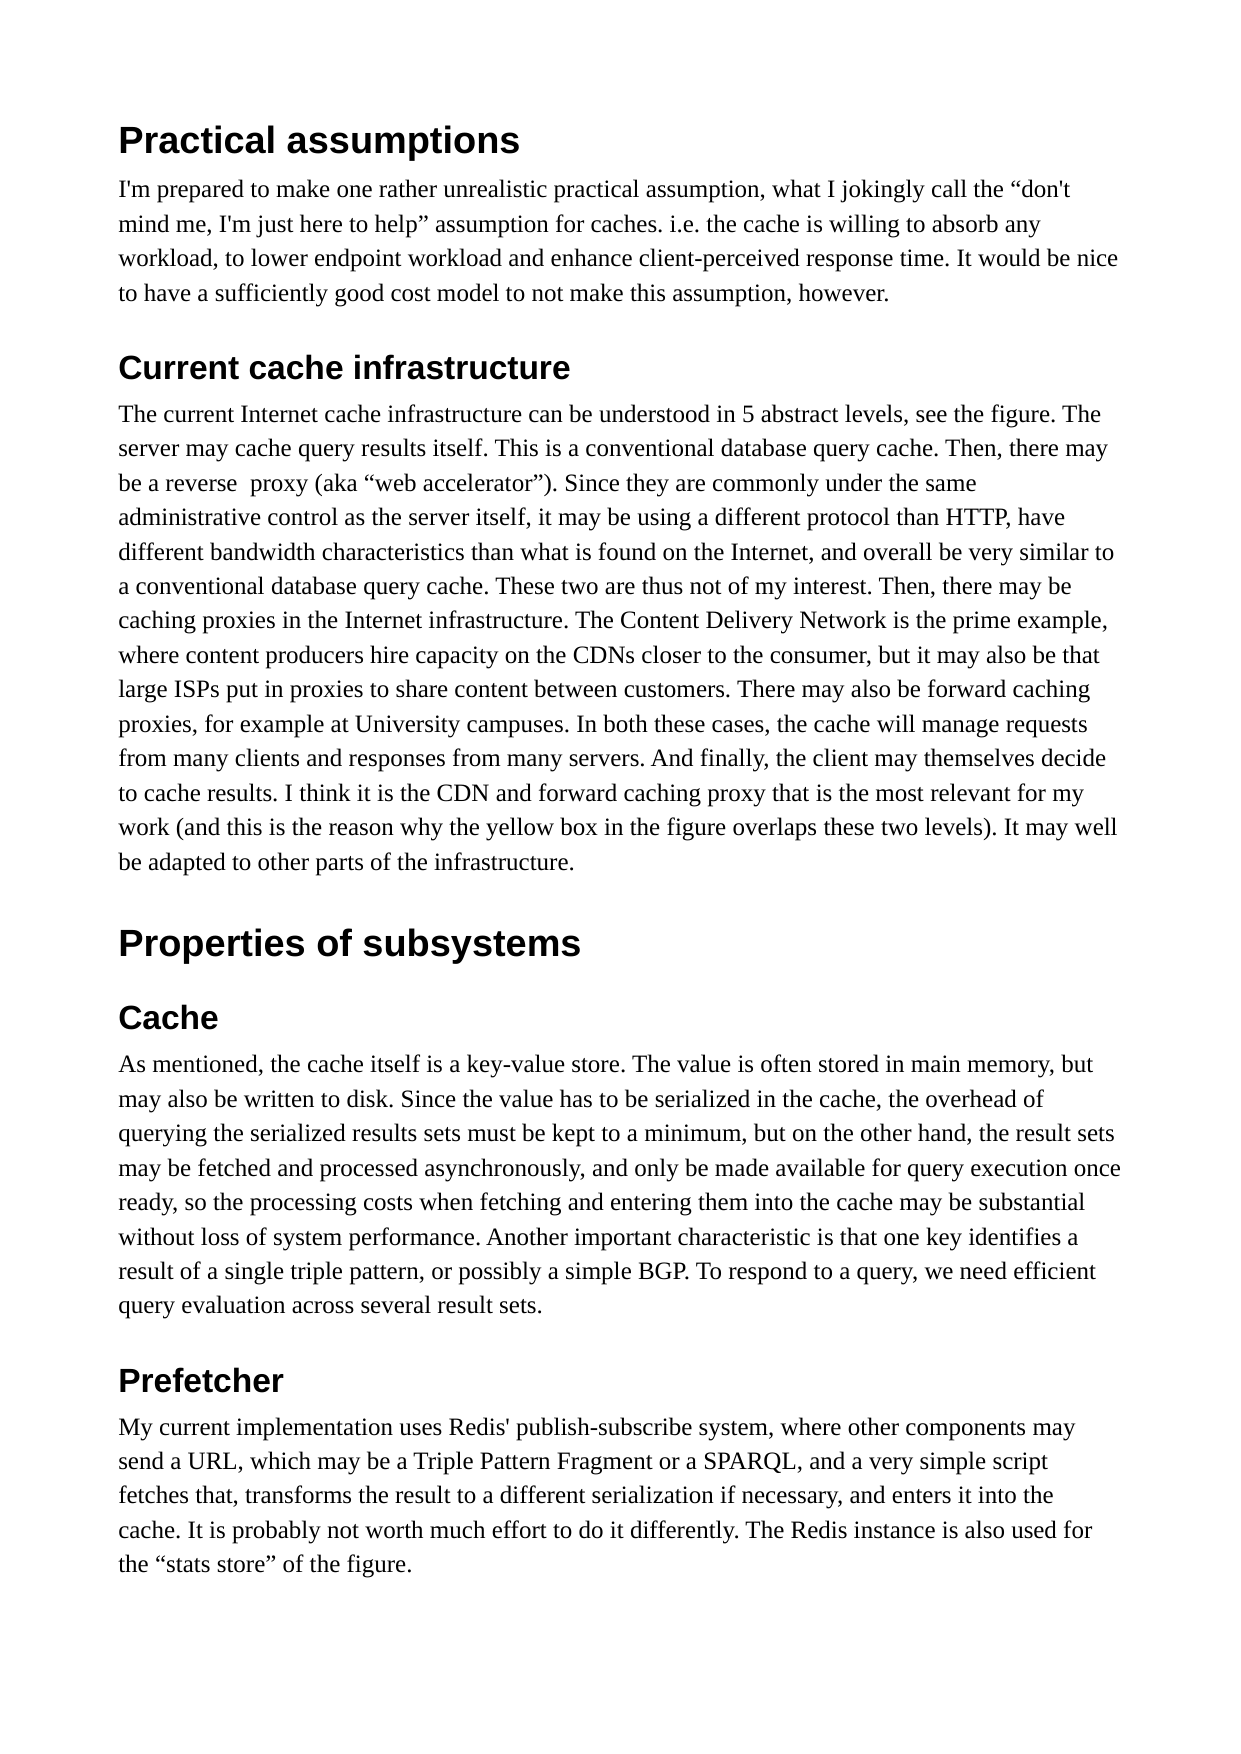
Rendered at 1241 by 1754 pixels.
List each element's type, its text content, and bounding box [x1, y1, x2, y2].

subtitle Properties of subsystems [118, 921, 1122, 965]
subtitle Cache [118, 998, 1122, 1037]
subtitle Prefetcher [118, 1360, 1122, 1399]
text As mentioned, the cache itself is a key-value store. The value is often stored in main memory, but may also be written to disk. Since the value has to be serialized in the cache, the overhead of querying the serialized results sets must be kept to a minimum, but on the other hand, the result sets may be fetched and processed asynchronously, and only be made available for query execution once ready, so the processing costs when fetching and entering them into the cache may be substantial without loss of system performance. Another important characteristic is that one key identifies a result of a single triple pattern, or possibly a simple BGP. To respond to a query, we need efficient query evaluation across several result sets. [118, 1049, 1122, 1319]
text My current implementation uses Redis' publish-subscribe system, where other components may send a URL, which may be a Triple Pattern Fragment or a SPARQL, and a very simple script fetches that, transforms the result to a different serialization if necessary, and enters it into the cache. It is probably not worth much effort to do it differently. The Redis instance is also used for the “stats store” of the figure. [118, 1412, 1122, 1578]
text I'm prepared to make one rather unrealistic practical assumption, what I jokingly call the “don't mind me, I'm just here to help” assumption for caches. i.e. the cache is willing to absorb any workload, to lower endpoint workload and enhance client-perceived response time. It would be nice to have a sufficiently good cost model to not make this assumption, however. [118, 174, 1122, 306]
subtitle Current cache infrastructure [118, 348, 1122, 386]
subtitle Practical assumptions [118, 118, 1122, 162]
text The current Internet cache infrastructure can be understood in 5 abstract levels, see the figure. The server may cache query results itself. This is a conventional database query cache. Then, there may be a reverse proxy (aka “web accelerator”). Since they are commonly under the same administrative control as the server itself, it may be using a different protocol than HTTP, have different bandwidth characteristics than what is found on the Internet, and overall be very similar to a conventional database query cache. These two are thus not of my interest. Then, there may be caching proxies in the Internet infrastructure. The Content Delivery Network is the prime example, where content producers hire capacity on the CDNs closer to the consumer, but it may also be that large ISPs put in proxies to share content between customers. There may also be forward caching proxies, for example at University campuses. In both these cases, the cache will manage requests from many clients and responses from many servers. And finally, the client may themselves decide to cache results. I think it is the CDN and forward caching proxy that is the most relevant for my work (and this is the reason why the yellow box in the figure overlaps these two levels). It may well be adapted to other parts of the infrastructure. [118, 399, 1122, 876]
